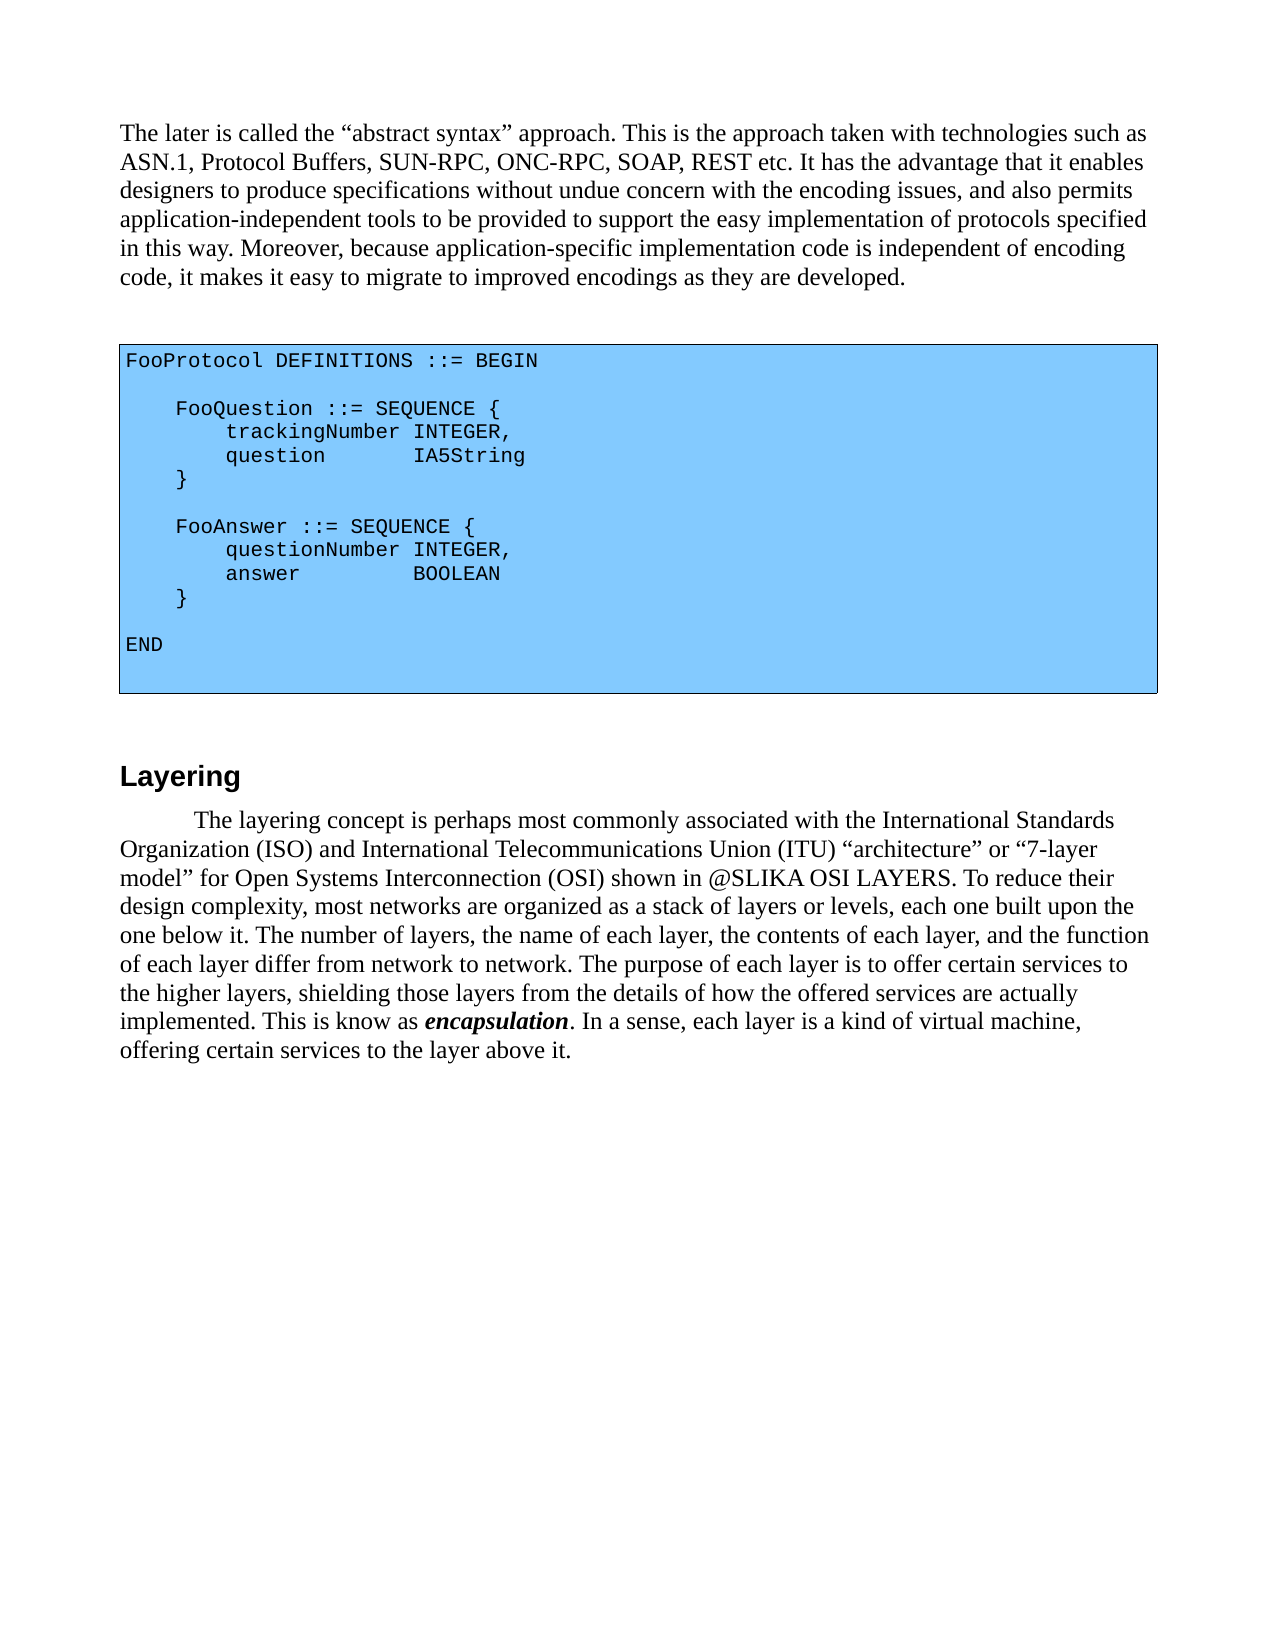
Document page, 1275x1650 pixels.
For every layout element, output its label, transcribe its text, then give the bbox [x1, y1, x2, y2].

subtitle Layering [119, 759, 1157, 793]
text The layering concept is perhaps most commonly associated with the International Standards Organization (ISO) and International Telecommunications Union (ITU) “architecture” or “7-layer model” for Open Systems Interconnection (OSI) shown in @SLIKA OSI LAYERS. To reduce their design complexity, most networks are organized as a stack of layers or levels, each one built upon the one below it. The number of layers, the name of each layer, the contents of each layer, and the function of each layer differ from network to network. The purpose of each layer is to offer certain services to the higher layers, shielding those layers from the details of how the offered services are actually implemented. This is know as encapsulation. In a sense, each layer is a kind of virtual machine, offering certain services to the layer above it. [119, 805, 1157, 1064]
table_header FooProtocol DEFINITIONS ::= BEGIN FooQuestion ::= SEQUENCE { trackingNumber INTEGER, question IA5String } FooAnswer ::= SEQUENCE { questionNumber INTEGER, answer BOOLEAN } END [120, 345, 1157, 693]
text The later is called the “abstract syntax” approach. This is the approach taken with technologies such as ASN.1, Protocol Buffers, SUN-RPC, ONC-RPC, SOAP, REST etc. It has the advantage that it enables designers to produce specifications without undue concern with the encoding issues, and also permits application-independent tools to be provided to support the easy implementation of protocols specified in this way. Moreover, because application-specific implementation code is independent of encoding code, it makes it easy to migrate to improved encodings as they are developed. [119, 118, 1157, 291]
